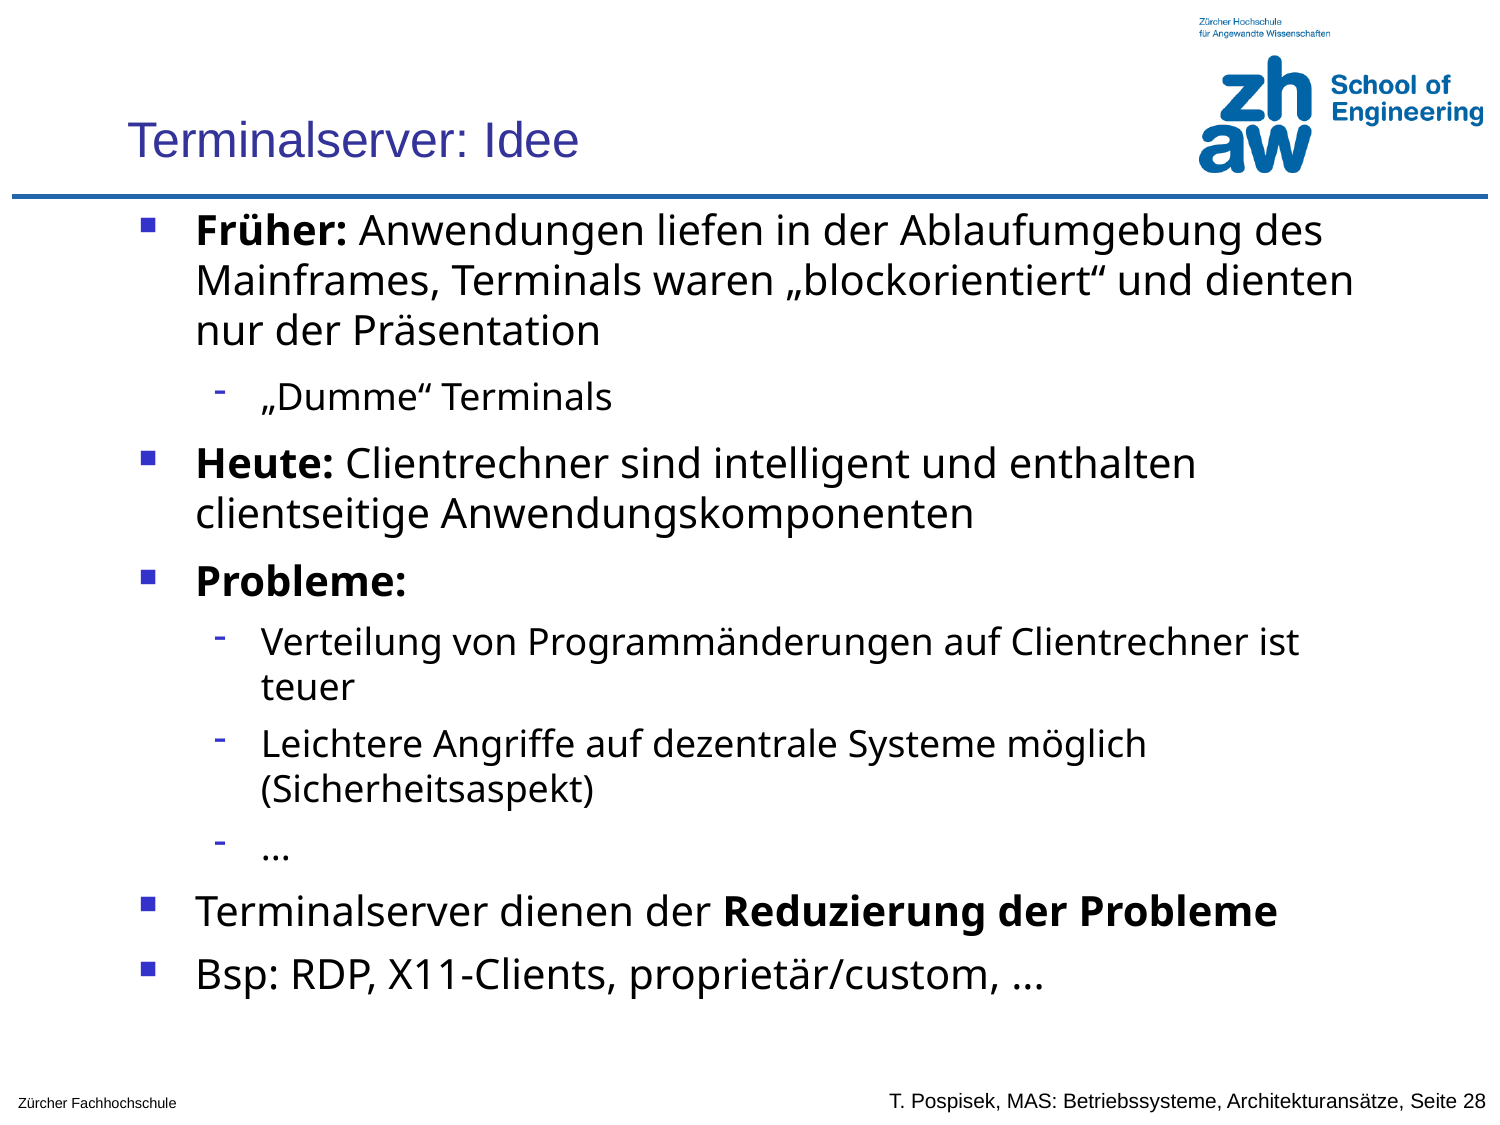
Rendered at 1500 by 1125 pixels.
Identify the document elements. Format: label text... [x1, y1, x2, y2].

picture [1199, 18, 1483, 173]
title Terminalserver: Idee [112, 50, 1391, 175]
list Früher: Anwendungen liefen in der Ablaufumgebung des Mainframes, Terminals waren „blockorientiert“ und dienten nur der Präsentation „Dumme“ Terminals Heute: Clientrechner sind intelligent und enthalten clientseitige Anwendungskomponenten Probleme: Verteilung von Programmänderungen auf Clientrechner ist teuer Leichtere Angriffe auf dezentrale Systeme möglich (Sicherheitsaspekt) ... Terminalserver dienen der Reduzierung der Probleme Bsp: RDP, X11-Clients, proprietär/custom, ... [123, 196, 1400, 1024]
